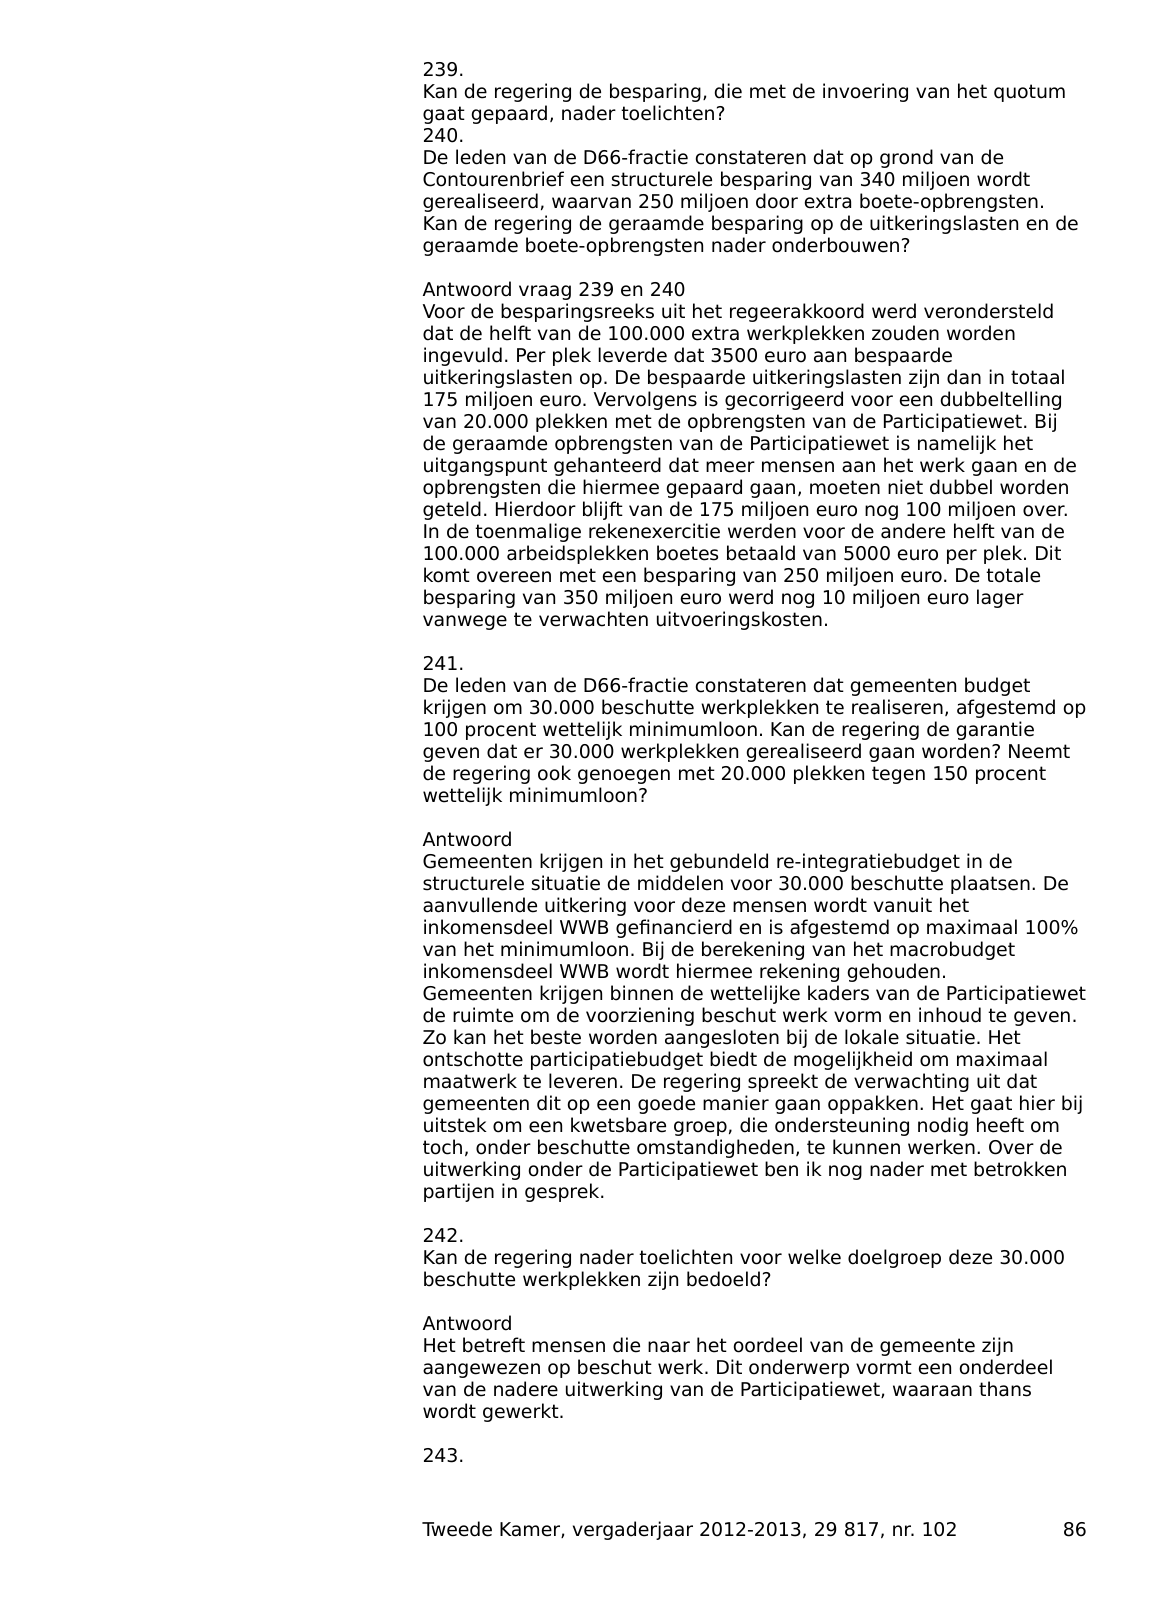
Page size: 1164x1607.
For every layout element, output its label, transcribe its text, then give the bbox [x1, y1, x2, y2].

text Kan de regering nader toelichten voor welke doelgroep deze 30.000 beschutte werkplekken zijn bedoeld? [422, 1247, 1087, 1291]
text Gemeenten krijgen in het gebundeld re-integratiebudget in de structurele situatie de middelen voor 30.000 beschutte plaatsen. De aanvullende uitkering voor deze mensen wordt vanuit het inkomensdeel WWB gefinancierd en is afgestemd op maximaal 100% van het minimumloon. Bij de berekening van het macrobudget inkomensdeel WWB wordt hiermee rekening gehouden. [422, 851, 1087, 983]
text Voor de besparingsreeks uit het regeerakkoord werd verondersteld dat de helft van de 100.000 extra werkplekken zouden worden ingevuld. Per plek leverde dat 3500 euro aan bespaarde uitkeringslasten op. De bespaarde uitkeringslasten zijn dan in totaal 175 miljoen euro. Vervolgens is gecorrigeerd voor een dubbeltelling van 20.000 plekken met de opbrengsten van de Participatiewet. Bij de geraamde opbrengsten van de Participatiewet is namelijk het uitgangspunt gehanteerd dat meer mensen aan het werk gaan en de opbrengsten die hiermee gepaard gaan, moeten niet dubbel worden geteld. Hierdoor blijft van de 175 miljoen euro nog 100 miljoen over. In de toenmalige rekenexercitie werden voor de andere helft van de 100.000 arbeidsplekken boetes betaald van 5000 euro per plek. Dit komt overeen met een besparing van 250 miljoen euro. De totale besparing van 350 miljoen euro werd nog 10 miljoen euro lager vanwege te verwachten uitvoeringskosten. [422, 301, 1087, 631]
text 242. [422, 1225, 1087, 1247]
text 243. [422, 1445, 1087, 1467]
text 240. [422, 125, 1087, 147]
text Antwoord vraag 239 en 240 [422, 279, 1087, 301]
text De leden van de D66-fractie constateren dat gemeenten budget krijgen om 30.000 beschutte werkplekken te realiseren, afgestemd op 100 procent wettelijk minimumloon. Kan de regering de garantie geven dat er 30.000 werkplekken gerealiseerd gaan worden? Neemt de regering ook genoegen met 20.000 plekken tegen 150 procent wettelijk minimumloon? [422, 675, 1087, 807]
text 241. [422, 653, 1087, 675]
text Het betreft mensen die naar het oordeel van de gemeente zijn aangewezen op beschut werk. Dit onderwerp vormt een onderdeel van de nadere uitwerking van de Participatiewet, waaraan thans wordt gewerkt. [422, 1335, 1087, 1423]
text 239. [422, 59, 1087, 81]
text Kan de regering de besparing, die met de invoering van het quotum gaat gepaard, nader toelichten? [422, 81, 1087, 125]
text Antwoord [422, 829, 1087, 851]
text Gemeenten krijgen binnen de wettelijke kaders van de Participatiewet de ruimte om de voorziening beschut werk vorm en inhoud te geven. Zo kan het beste worden aangesloten bij de lokale situatie. Het ontschotte participatiebudget biedt de mogelijkheid om maximaal maatwerk te leveren. De regering spreekt de verwachting uit dat gemeenten dit op een goede manier gaan oppakken. Het gaat hier bij uitstek om een kwetsbare groep, die ondersteuning nodig heeft om toch, onder beschutte omstandigheden, te kunnen werken. Over de uitwerking onder de Participatiewet ben ik nog nader met betrokken partijen in gesprek. [422, 983, 1087, 1203]
text Antwoord [422, 1313, 1087, 1335]
text De leden van de D66-fractie constateren dat op grond van de Contourenbrief een structurele besparing van 340 miljoen wordt gerealiseerd, waarvan 250 miljoen door extra boete-opbrengsten. Kan de regering de geraamde besparing op de uitkeringslasten en de geraamde boete-opbrengsten nader onderbouwen? [422, 147, 1087, 257]
